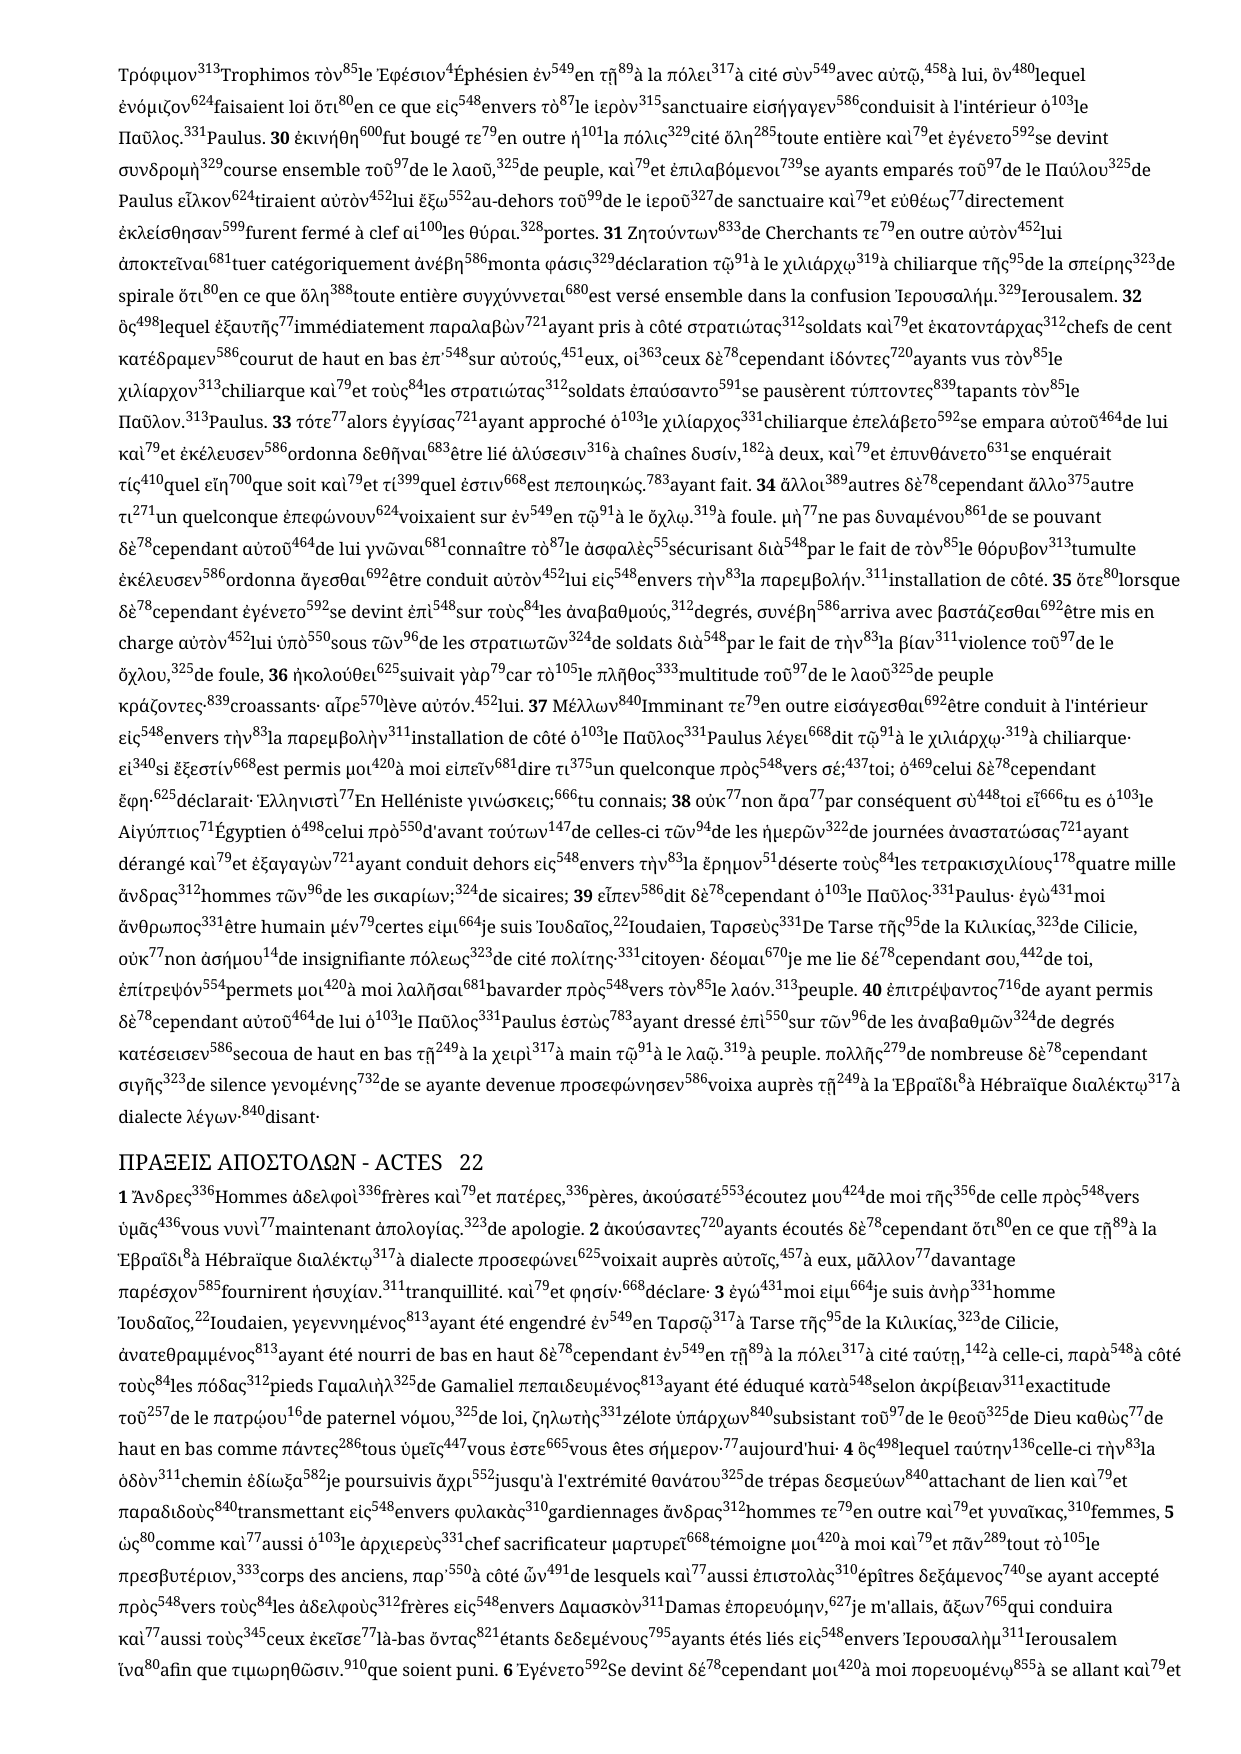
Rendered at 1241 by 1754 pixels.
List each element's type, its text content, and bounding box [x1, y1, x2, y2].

text 1 Ἄνδρες336Hommes ἀδελφοὶ336frères καὶ79et πατέρες,336pères, ἀκούσατέ553écoutez μου424de moi τῆς356de celle πρὸς548vers ὑμᾶς436vous νυνὶ77maintenant ἀπολογίας.323de apologie. 2 ἀκούσαντες720ayants écoutés δὲ78cependant ὅτι80en ce que τῇ89à la Ἑβραΐδι8à Hébraïque διαλέκτῳ317à dialecte προσεφώνει625voixait auprès αὐτοῖς,457à eux, μᾶλλον77davantage παρέσχον585fournirent ἡσυχίαν.311tranquillité. καὶ79et φησίν·668déclare· 3 ἐγώ431moi εἰμι664je suis ἀνὴρ331homme Ἰουδαῖος,22Ioudaien, γεγεννημένος813ayant été engendré ἐν549en Ταρσῷ317à Tarse τῆς95de la Κιλικίας,323de Cilicie, ἀνατεθραμμένος813ayant été nourri de bas en haut δὲ78cependant ἐν549en τῇ89à la πόλει317à cité ταύτῃ,142à celle-ci, παρὰ548à côté τοὺς84les πόδας312pieds Γαμαλιὴλ325de Gamaliel πεπαιδευμένος813ayant été éduqué κατὰ548selon ἀκρίβειαν311exactitude τοῦ257de le πατρῴου16de paternel νόμου,325de loi, ζηλωτὴς331zélote ὑπάρχων840subsistant τοῦ97de le θεοῦ325de Dieu καθὼς77de haut en bas comme πάντες286tous ὑμεῖς447vous ἐστε665vous êtes σήμερον·77aujourd'hui· 4 ὃς498lequel ταύτην136celle-ci τὴν83la ὁδὸν311chemin ἐδίωξα582je poursuivis ἄχρι552jusqu'à l'extrémité θανάτου325de trépas δεσμεύων840attachant de lien καὶ79et παραδιδοὺς840transmettant εἰς548envers φυλακὰς310gardiennages ἄνδρας312hommes τε79en outre καὶ79et γυναῖκας,310femmes, 5 ὡς80comme καὶ77aussi ὁ103le ἀρχιερεὺς331chef sacrificateur μαρτυρεῖ668témoigne μοι420à moi καὶ79et πᾶν289tout τὸ105le πρεσβυτέριον,333corps des anciens, παρ᾽550à côté ὧν491de lesquels καὶ77aussi ἐπιστολὰς310épîtres δεξάμενος740se ayant accepté πρὸς548vers τοὺς84les ἀδελφοὺς312frères εἰς548envers Δαμασκὸν311Damas ἐπορευόμην,627je m'allais, ἄξων765qui conduira καὶ77aussi τοὺς345ceux ἐκεῖσε77là-bas ὄντας821étants δεδεμένους795ayants étés liés εἰς548envers Ἰερουσαλὴμ311Ierousalem ἵνα80afin que τιμωρηθῶσιν.910que soient puni. 6 Ἐγένετο592Se devint δέ78cependant μοι420à moi πορευομένῳ855à se allant καὶ79et ἐγγίζοντι828à approchant τῇ89à la Δαμασκῷ317à Damas περὶ548autour μεσημβρίαν311midi ἐξαίφνης77soudainement ἐκ550hors τοῦ97de le οὐρανοῦ325de ciel περιαστράψαι681éclairer autour φῶς315lumière ἱκανὸν6assez-important περὶ548autour ἐμέ,417moi, 7 ἔπεσά582je tombai τε79en outre εἰς548envers τὸ87le ἔδαφος315sol καὶ79et ἤκουσα582j'écoutai φωνῆς323de voix λεγούσης832de disante μοι·420à moi· Σαοὺλ337Saoul Σαούλ,337Saoul, τί399quel με417moi διώκεις;666tu poursuis; 8 ἐγὼ431moi δὲ78cependant ἀπεκρίθην·596je fus répondu· τίς410quel εἶ,666tu es, κύριε;337Maître; εἶπέν586dit τε79en outre πρός548vers ἐμέ·417moi· ἐγώ431moi εἰμι664je suis Ἰησοῦς331Iésous ὁ103le Ναζωραῖος,331Nazoréen, ὃν480lequel σὺ448toi διώκεις.666tu poursuis. 9 οἱ363ceux δὲ78cependant σὺν549avec ἐμοὶ420à moi ὄντες839étants τὸ87le μὲν79certes φῶς315lumière ἐθεάσαντο591se contemplèrent τὴν83la δὲ78cependant φωνὴν311voix οὐκ77non ἤκουσαν585écoutèrent τοῦ358de celui λαλοῦντός834de bavardant μοι.420à moi. 10 εἶπον582je dis δέ·78cependant· τί399quel ποιήσω,895que je fasse, κύριε;337Maître; ὁ103le δὲ78cependant κύριος331Maître εἶπεν586dit πρός548vers με·417moi· ἀναστὰς721ayant redressé πορεύου574te va εἰς548envers Δαμασκὸν311Damas κἀκεῖ77et là σοι439à toi λαληθήσεται619sera bavardé περὶ550autour πάντων385de tous ὧν493de lesquels τέτακταί654a été ordonnancé σοι439à toi ποιῆσαι.681faire. 11 ὡς80comme δὲ78cependant οὐκ77non ἐνέβλεπον621j'entrais regard ἀπὸ550au loin τῆς95de la δόξης323de gloire τοῦ99de le φωτὸς327de lumière ἐκείνου,152de ce-là, χειραγωγούμενος891étant mené en main ὑπὸ550sous τῶν357de ceux συνόντων833de étants avec μοι420à moi ἦλθον582je vins εἰς548envers Δαμασκόν.311Damas. 12 Ἁνανίας331Ananias δέ78cependant τις,287un quelconque, ἀνὴρ331homme εὐλαβὴς22précautionneux κατὰ548selon τὸν85le νόμον,313loi, μαρτυρούμενος891étant témoigné ὑπὸ550sous πάντων383de tous τῶν96de les κατοικούντων833de établissants maison d'habitation Ἰουδαίων,64de Ioudaiens, 13 ἐλθὼν721ayant venu πρός548vers ἐμὲ417moi καὶ79et ἐπιστὰς721ayant présenté εἶπέν586dit μοι·420à moi· Σαοὺλ337Saoul ἀδελφέ,337frère, ἀνάβλεψον.554regarde de bas en haut. κἀγὼ431et moi αὐτῇ142à même τῇ89à la ὥρᾳ317à heure ἀνέβλεψα582je regardai de bas en haut εἰς548envers αὐτόν.452lui. 14 ὁ469celui δὲ78cependant εἶπεν·586dit· ὁ103le θεὸς331Dieu τῶν96de les πατέρων324de pères ἡμῶν423de nous προεχειρίσατό592se mainmit en avant σε437toi γνῶναι681connaître τὸ87le θέλημα315volonté αὐτοῦ464de lui καὶ79et ἰδεῖν681voir τὸν85le δίκαιον53juste καὶ79et ἀκοῦσαι681écouter φωνὴν311voix ἐκ550hors τοῦ99de le στόματος327de bouche αὐτοῦ,464de lui, 15 ὅτι80en ce que ἔσῃ610tu te seras μάρτυς331témoin αὐτῷ458à lui πρὸς548vers πάντας268tous ἀνθρώπους312êtres humains ὧν493de lesquels ἑώρακας640tu as vu καὶ79et ἤκουσας.584tu écoutas. 16 καὶ79et νῦν77maintenant τί399quel μέλλεις;666tu immines; ἀναστὰς721ayant redressé βάπτισαι558te baptise καὶ79et ἀπόλουσαι558te baigne complètement τὰς82les ἁμαρτίας310fautes σου442de toi ἐπικαλεσάμενος740se ayant surnommé τὸ87le ὄνομα315nom αὐτοῦ.464de lui. 17 Ἐγένετο592Se devint δέ78cependant μοι420à moi ὑποστρέψαντι713à ayant retourné en arrière εἰς548envers Ἰερουσαλὴμ311Ierousalem καὶ79et προσευχομένου861de se priant μου424de moi ἐν549en τῷ93à le ἱερῷ321à sanctuaire γενέσθαι682se devenir με417moi ἐν549en ἐκστάσει317à extase 18 καὶ79et ἰδεῖν681voir αὐτὸν452lui λέγοντά822disant μοι·420à moi· σπεῦσον554hâte καὶ79et ἔξελθε554sors ἐν549en τάχει321à vitesse ἐξ550hors Ἰερουσαλήμ,323de Ierousalem, διότι80parce que οὐ77non παραδέξονταί611se accepteront à côté σου442de toi μαρτυρίαν311témoignation περὶ550autour ἐμοῦ.424de moi. 19 κἀγὼ431et moi εἶπον·582je dis· κύριε,337Maître, αὐτοὶ468eux ἐπίστανται673se établissent sûrement ὅτι80en ce que ἐγὼ431moi ἤμην627je m'étais φυλακίζων840faisant gardienner καὶ79et δέρων840pelant κατὰ548selon τὰς82les συναγωγὰς310synagogues τοὺς345ceux πιστεύοντας821croyants ἐπὶ548sur σέ,437toi, 20 καὶ79et ὅτε80lorsque ἐξεχύννετο636était déversé τὸ105le αἷμα333sang Στεφάνου325de Stephanos τοῦ97de le μάρτυρός325de témoin σου,442de toi, καὶ77aussi αὐτὸς513moi-même ἤμην627je m'étais ἐφεστὼς783ayant présenté καὶ79et συνευδοκῶν840estimant en bien avec καὶ79et φυλάσσων840gardiennant τὰ86les ἱμάτια314himations τῶν357de ceux ἀναιρούντων833de saisissants de bas en haut αὐτόν.452lui. 21 καὶ79et εἶπεν586dit πρός548vers με·417moi· πορεύου,574te va, ὅτι80en ce que ἐγὼ431moi εἰς548envers ἔθνη314ethnies μακρὰν77longuement ἐξαποστελῶ602j'enverrai dehors σε.437toi. 22 Ἤκουον624Écoutaient δὲ78cependant αὐτοῦ464de lui ἄχρι552jusqu'à l'extrémité τούτου150de celui-ci τοῦ97de le λόγου325de discours καὶ79et ἐπῆραν585surélevèrent τὴν83la φωνὴν311voix αὐτῶν463de eux λέγοντες·839disants· αἶρε570lève ἀπὸ550au loin τῆς95de la γῆς323de terre τὸν85le τοιοῦτον,346tel, οὐ77non γὰρ79car καθῆκεν625surgissait de haut en bas αὐτὸν452lui ζῆν.689vivre. 23 κραυγαζόντων833de criants τε79en outre αὐτῶν463de eux καὶ79et ῥιπτούντων833de flanquants τὰ246les ἱμάτια314himations καὶ79et κονιορτὸν313poussière βαλλόντων833de jetants εἰς548envers τὸν85le ἀέρα,313air, 24 ἐκέλευσεν586ordonna ὁ103le χιλίαρχος331chiliarque εἰσάγεσθαι692être conduit à l'intérieur αὐτὸν452lui εἰς548envers τὴν83la παρεμβολήν,311installation de côté, εἴπας721ayant dit μάστιξιν316à fouets ἀνετάζεσθαι692être examiné de bas en haut αὐτὸν452lui ἵνα80afin que ἐπιγνῷ899que reconnaisse δι᾽548par le fait de ἣν293laquelle αἰτίαν311cause οὕτως77ainsi ἐπεφώνουν624voixaient sur αὐτῷ.458à lui. 25 ὡς80comme δὲ78cependant προέτειναν585tendirent en avant αὐτὸν452lui τοῖς90à les ἱμᾶσιν,318à courroies, εἶπεν586dit πρὸς548vers τὸν85le ἑστῶτα770ayant dressé ἑκατόνταρχον313chef de cent ὁ103le Παῦλος·331Paulus· εἰ340si ἄνθρωπον313être humain Ῥωμαῖον4Romain καὶ79et ἀκατάκριτον4non condamné ἔξεστιν668est permis ὑμῖν438à vous μαστίζειν;689faire fouetter; 26 ἀκούσας721ayant écouté δὲ78cependant ὁ103le ἑκατοντάρχης331chef de cent προσελθὼν721ayant venu vers τῷ91à le χιλιάρχῳ319à chiliarque ἀπήγγειλεν586rapporta annonce λέγων·840disant· τί399quel μέλλεις666tu immines ποιεῖν;689faire; ὁ103le γὰρ79car ἄνθρωπος331être humain οὗτος156celui-ci Ῥωμαῖός47Romain ἐστιν.668est. 27 προσελθὼν721ayant venu vers δὲ78cependant ὁ103le χιλίαρχος331chiliarque εἶπεν586dit αὐτῷ·458à lui· λέγε570dis μοι,420à moi, σὺ448toi Ῥωμαῖος47Romain εἶ;666tu es; ὁ469celui δὲ78cependant ἔφη·625déclarait· ναί.304oui. 28 ἀπεκρίθη600fut répondu δὲ78cependant ὁ103le χιλίαρχος·331chiliarque· ἐγὼ431moi πολλοῦ283de nombreux κεφαλαίου327de capital τὴν83la πολιτείαν311citoyenneté ταύτην136celle-ci ἐκτησάμην.588je m'acquis. ὁ103le δὲ78cependant Παῦλος331Paulus ἔφη·625déclarait· ἐγὼ431moi δὲ78cependant καὶ77aussi γεγέννημαι.650j'ai été engendré. 29 εὐθέως77directement οὖν79donc ἀπέστησαν585dressèrent au loin ἀπ᾽550au loin αὐτοῦ464de lui οἱ363ceux μέλλοντες839imminants αὐτὸν452lui ἀνετάζειν,689examiner de bas en haut, καὶ77aussi ὁ103le χιλίαρχος331chiliarque δὲ78cependant ἐφοβήθη600fut effrayé ἐπιγνοὺς721ayant reconnu ὅτι80en ce que Ῥωμαῖός47Romain ἐστιν668est καὶ79et ὅτι80en ce que αὐτὸν452lui ἦν625était δεδεκώς.783ayant lié. 30 Τῇ350à Celle δὲ78cependant ἐπαύριον77lendemain βουλόμενος867se ayant dessein γνῶναι681connaître τὸ87le ἀσφαλές,55sécurisant, τὸ348ce τί399quel κατηγορεῖται680est accusé ὑπὸ550sous τῶν96de les Ἰουδαίων,64de Ioudaiens, ἔλυσεν586délia αὐτὸν452lui καὶ79et ἐκέλευσεν586ordonna συνελθεῖν681venir ensemble τοὺς84les ἀρχιερεῖς312chefs sacrificateurs καὶ79et πᾶν271tout τὸ87le συνέδριον,315sanhédrin, καὶ79et καταγαγὼν721ayant mené de haut en bas τὸν85le Παῦλον313Paulus ἔστησεν586dressa εἰς548envers αὐτούς.451eux. [118, 1181, 1181, 1682]
text ΠΡΑΞΕΙΣ ΑΠΟΣΤΟΛΩΝ - ACTES 22 [118, 1147, 1181, 1177]
text 1 Ὡς80Comme δὲ78cependant ἐγένετο592se devint ἀναχθῆναι683être conduit de bas en haut ἡμᾶς416nous ἀποσπασθέντας743ayants étés tirés loin ἀπ᾽550au loin αὐτῶν,463de eux, εὐθυδρομήσαντες720ayants coursés droit ἤλθομεν581nous vînmes εἰς548envers τὴν83la Κῶ,311Kos, τῇ350à celle δὲ78cependant ἑξῆς77suivant εἰς548envers τὴν83la Ῥόδον311Rhodes κἀκεῖθεν77et de là εἰς548envers Πάταρα,314Patara, 2 καὶ79et εὑρόντες720ayants trouvés πλοῖον315navire διαπερῶν824traversant εἰς548envers Φοινίκην311Phénicie ἐπιβάντες720ayants surmontés ἀνήχθημεν.595nous fûmes conduit de bas en haut. 3 ἀναφάναντες720ayants apparus en lumière de bas en haut δὲ78cependant τὴν83la Κύπρον311Chypre καὶ79et καταλιπόντες720ayants laissés totalement αὐτὴν450elle εὐώνυμον51gauche ἐπλέομεν620nous naviguions εἰς548envers Συρίαν311Syrie καὶ79et κατήλθομεν581nous vînmes de haut en bas εἰς548envers Τύρον·311Tyr· ἐκεῖσε77là-bas γὰρ79car τὸ105le πλοῖον333navire ἦν625était ἀποφορτιζόμενον869se déchargeant τὸν85le γόμον.313chargement. 4 ἀνευρόντες720ayants trouvés de bas en haut δὲ78cependant τοὺς84les μαθητὰς312disciples ἐπεμείναμεν581nous restâmes sur αὐτοῦ77là-même ἡμέρας310journées ἑπτά,176sept, οἵτινες497lesquels des quelconques τῷ91à le Παύλῳ319à Paulus ἔλεγον624disaient διὰ550par τοῦ99de le πνεύματος327de souffle μὴ77ne pas ἐπιβαίνειν689surmonter εἰς548envers Ἱεροσόλυμα.314Ierosolymas. 5 ὅτε80lorsque δὲ78cependant ἐγένετο592se devint ἡμᾶς416nous ἐξαρτίσαι681ajuster à l'excès τὰς82les ἡμέρας,310journées, ἐξελθόντες720ayants sortis ἐπορευόμεθα626nous nous allions προπεμπόντων833de mandants en avant ἡμᾶς416nous πάντων383de tous σὺν549avec γυναιξὶν316à femmes καὶ79et τέκνοις320à enfants ἕως551jusqu'à ce que ἔξω552au-dehors τῆς95de la πόλεως,323de cité, καὶ79et θέντες720ayants posés τὰ86les γόνατα314genoux ἐπὶ548sur τὸν85le αἰγιαλὸν313rivage προσευξάμενοι739se ayants priés 6 ἀπησπασάμεθα587nous nous saluâmes au loin ἀλλήλους501les uns les autres καὶ79et ἀνέβημεν581nous montâmes εἰς548envers τὸ87le πλοῖον,315navire, ἐκεῖνοι363ceux-là δὲ78cependant ὑπέστρεψαν585retournèrent en arrière εἰς548envers τὰ246les ἴδια.347en propres. 7 Ἡμεῖς430Nous δὲ78cependant τὸν85le πλοῦν313navigation διανύσαντες720ayants accomplis pleinement ἀπὸ550au loin Τύρου323de Tyr κατηντήσαμεν581nous atteignîmes à l'encontre εἰς548envers Πτολεμαΐδα311Ptolémaïs καὶ79et ἀσπασάμενοι739se ayants salués τοὺς84les ἀδελφοὺς312frères ἐμείναμεν581nous restâmes ἡμέραν311journée μίαν177une παρ᾽549à côté αὐτοῖς.457à eux. 8 τῇ350à celle δὲ78cependant ἐπαύριον77lendemain ἐξελθόντες720ayants sortis ἤλθομεν581nous vînmes εἰς548envers Καισάρειαν311Kaesareia καὶ79et εἰσελθόντες720ayants venus à l'intérieur εἰς548envers τὸν85le οἶκον313maison Φιλίππου325de Philippe τοῦ97de le εὐαγγελιστοῦ,325de évangéliste, ὄντος834de étant ἐκ550hors τῶν96de les ἑπτά,64de sept, ἐμείναμεν581nous restâmes παρ᾽549à côté αὐτῷ.458à lui. 9 τούτῳ352à celui-ci δὲ78cependant ἦσαν624étaient θυγατέρες328filles τέσσαρες194quatre παρθένοι328vierges προφητεύουσαι.837prophétisantes. 10 Ἐπιμενόντων833de Restants sur δὲ78cependant ἡμέρας310journées πλείους1plus nombreusement κατῆλθέν586vint de haut en bas τις287un quelconque ἀπὸ550au loin τῆς95de la Ἰουδαίας323de Ioudaia προφήτης331prophète ὀνόματι321à nom Ἅγαβος,331Agabus, 11 καὶ79et ἐλθὼν721ayant venu πρὸς548vers ἡμᾶς416nous καὶ79et ἄρας721ayant levé τὴν83la ζώνην311ceinture τοῦ97de le Παύλου,325de Paulus, δήσας721ayant lié ἑαυτοῦ537de lui-même τοὺς84les πόδας312pieds καὶ79et τὰς82les χεῖρας310mains εἶπεν·586dit· τάδε347cependant ceux-ci λέγει668dit τὸ105le πνεῦμα333souffle τὸ105le ἅγιον·24saint· τὸν85le ἄνδρα313homme οὗ492de lequel ἐστιν668est ἡ101la ζώνη329ceinture αὕτη,154celle-ci, οὕτως77ainsi δήσουσιν605lieront ἐν549en Ἰερουσαλὴμ317à Ierousalem οἱ102les Ἰουδαῖοι70Ioudaiens καὶ79et παραδώσουσιν605transmettront εἰς548envers χεῖρας310mains ἐθνῶν.326de ethnies. 12 ὡς80comme δὲ78cependant ἠκούσαμεν581nous écoutâmes ταῦτα,347ces-ci, παρεκαλοῦμεν620nous appelions à côté ἡμεῖς430nous τε79en outre καὶ79et οἱ102les ἐντόπιοι70résidents τοῦ360de ce μὴ77ne pas ἀναβαίνειν689monter αὐτὸν452lui εἰς548envers Ἰερουσαλήμ.311Ierousalem. 13 τότε77alors ἀπεκρίθη600fut répondu ὁ103le Παῦλος·331Paulus· τί399quel ποιεῖτε665vous faites κλαίοντες839pleurants καὶ79et συνθρύπτοντές839brisants ensemble μου424de moi τὴν83la καρδίαν;311coeur; ἐγὼ431moi γὰρ79car οὐ77non μόνον77seulement δεθῆναι683être lié ἀλλὰ79mais καὶ77aussi ἀποθανεῖν681mourir loin εἰς548envers Ἰερουσαλὴμ311Ierousalem ἑτοίμως77préparement ἔχω664j'ai ὑπὲρ550au-dessus τοῦ99de le ὀνόματος327de nom τοῦ97de le κυρίου325de Maître Ἰησοῦ.325de Iésous. 14 μὴ77ne pas πειθομένου885de étant persuadé δὲ78cependant αὐτοῦ464de lui ἡσυχάσαμεν581nous tranquillisâmes εἰπόντες·720ayants dits· τοῦ97de le κυρίου325de Maître τὸ105le θέλημα333volonté γινέσθω.576se devienne. 15 Μετὰ548Après δὲ78cependant τὰς82les ἡμέρας310journées ταύτας135celles-ci ἐπισκευασάμενοι739se ayants équipés sur ἀνεβαίνομεν620nous montions εἰς548envers Ἱεροσόλυμα·314Ierosolymas· 16 συνῆλθον585vinrent ensemble δὲ78cependant καὶ77aussi τῶν96de les μαθητῶν324de disciples ἀπὸ550au loin Καισαρείας323de Kaesareia σὺν549avec ἡμῖν,419à nous, ἄγοντες839conduisants παρ᾽549à côté ᾧ486à lequel ξενισθῶμεν906que nous soyons traité en étrangers Μνάσωνί319à Mnason τινι275à un quelconque Κυπρίῳ,319à Chypriote, ἀρχαίῳ10à originaire μαθητῇ.319à disciple. 17 Γενομένων733de Se ayants devenus δὲ78cependant ἡμῶν423de nous εἰς548envers Ἱεροσόλυμα314Ierosolymas ἀσμένως77joyeusement ἀπεδέξαντο591se acceptèrent loin ἡμᾶς416nous οἱ102les ἀδελφοί.330frères. 18 Τῇ350à Celle δὲ78cependant ἐπιούσῃ826à survenante εἰσῄει625entrait ὁ103le Παῦλος331Paulus σὺν549avec ἡμῖν419à nous πρὸς548vers Ἰάκωβον,313Iakobos, πάντες389tous τε79en outre παρεγένοντο591se devinrent à côté οἱ102les πρεσβύτεροι.70plus anciens. 19 καὶ79et ἀσπασάμενος740se ayant salué αὐτοὺς451eux ἐξηγεῖτο631se racontait καθ᾽548selon ἓν55un ἕκαστον,271chacun, ὧν493de lesquels ἐποίησεν586fit ὁ103le θεὸς331Dieu ἐν549en τοῖς92à les ἔθνεσιν320à ethnies διὰ550par τῆς95de la διακονίας323de service αὐτοῦ.464de lui. 20 Οἱ468Ceux δὲ78cependant ἀκούσαντες720ayants écoutés ἐδόξαζον624glorifiaient τὸν85le θεὸν313Dieu εἶπόν585dirent τε79en outre αὐτῷ·458à lui· θεωρεῖς,666tu observes, ἀδελφέ,337frère, πόσαι171combien grandes? μυριάδες328myriades εἰσὶν667sont ἐν549en τοῖς90à les Ἰουδαίοις58à Ioudaiens τῶν357de ceux πεπιστευκότων777de ayants crus καὶ79et πάντες286tous ζηλωταὶ330zélotes τοῦ97de le νόμου325de loi ὑπάρχουσιν·667subsistent· 21 κατηχήθησαν599furent catéchisé δὲ78cependant περὶ550autour σοῦ442de toi ὅτι80en ce que ἀποστασίαν311apostasie διδάσκεις666tu enseignes ἀπὸ550au loin Μωϋσέως325de Môusês τοὺς345ceux κατὰ548selon τὰ86les ἔθνη314ethnies πάντας268tous Ἰουδαίους52Ioudaiens λέγων840disant μὴ77ne pas περιτέμνειν689circoncire αὐτοὺς451eux τὰ246les τέκνα314enfants μηδὲ79ni cependant τοῖς92à les ἔθεσιν320à coutumes περιπατεῖν.689piétiner autour. 22 τί412quel οὖν79donc ἐστιν;668est; πάντως77en tout cas ἀκούσονται611se écouteront ὅτι80en ce que ἐλήλυθας.640tu as venu. 23 τοῦτο348ce-ci οὖν79donc ποίησον554fais ὅ482lequel σοι439à toi λέγομεν·663nous disons· εἰσὶν667sont ἡμῖν419à nous ἄνδρες330hommes τέσσαρες196quatre εὐχὴν311souhait ἔχοντες839ayants ἐφ᾽550sur ἑαυτῶν.536de eux-mêmes. 24 τούτους345ceux-ci παραλαβὼν721ayant pris à côté ἁγνίσθητι563sois consacré σὺν549avec αὐτοῖς457à eux καὶ79et δαπάνησον554dépense ἐπ᾽549sur αὐτοῖς457à eux ἵνα80afin que ξυρήσονται611se raseront τὴν243la κεφαλήν,311tête, καὶ79et γνώσονται611se connaîtront πάντες389tous ὅτι80en ce que ὧν493de lesquels κατήχηνται653ont été catéchisés περὶ550autour σοῦ442de toi οὐδέν392aucun ἐστιν668est ἀλλὰ79mais στοιχεῖς666tu avances en ligne καὶ77aussi αὐτὸς524toi-même φυλάσσων840gardiennant τὸν85le νόμον.313loi. 25 περὶ550autour δὲ78cependant τῶν98de les πεπιστευκότων779de ayants crus ἐθνῶν326de ethnies ἡμεῖς430nous ἀπεστείλαμεν581nous envoyâmes κρίναντες720ayants jugés φυλάσσεσθαι690se gardienner αὐτοὺς451eux τό87le τε79en outre εἰδωλόθυτον55idolothyte καὶ79et αἷμα315sang καὶ79et πνικτὸν55étouffé καὶ79et πορνείαν.311pornation. 26 Τότε77Alors ὁ103le Παῦλος331Paulus παραλαβὼν721ayant pris à côté τοὺς84les ἄνδρας312hommes τῇ89à la ἐχομένῃ853à se ayante ἡμέρᾳ317à journée σὺν549avec αὐτοῖς457à eux ἁγνισθείς,760ayant été consacré, εἰσῄει625entrait εἰς548envers τὸ87le ἱερὸν315sanctuaire διαγγέλλων840annonçant à travers τὴν83la ἐκπλήρωσιν311plénitude à l'excès τῶν94de les ἡμερῶν322de journées τοῦ97de le ἁγνισμοῦ325de consécration d'acte ἕως80jusqu'à ce que οὗ494de lequel προσηνέχθη600fut apporté ὑπὲρ550au-dessus ἑνὸς65de un ἑκάστου281de chacun αὐτῶν463de eux ἡ101la προσφορά.329offrande. 27 Ὡς80Comme δὲ78cependant ἔμελλον624imminaient αἱ100les ἑπτὰ194sept ἡμέραι328journées συντελεῖσθαι,692être achevé ensemble, οἱ102les ἀπὸ550au loin τῆς95de la Ἀσίας323de Asie Ἰουδαῖοι70Ioudaiens θεασάμενοι739se ayants contemplés αὐτὸν452lui ἐν549en τῷ93à le ἱερῷ321à sanctuaire συνέχεον624versaient ensemble dans la confusion πάντα269tout τὸν85le ὄχλον313foule καὶ79et ἐπέβαλον585surjetèrent ἐπ᾽548sur αὐτὸν452lui τὰς242les χεῖρας310mains 28 κράζοντες·839croassants· ἄνδρες336hommes Ἰσραηλῖται,336Israélites, βοηθεῖτε·569aidez· οὗτός364celui-ci ἐστιν668est ὁ103le ἄνθρωπος331être humain ὁ498celui κατὰ550contre τοῦ97de le λαοῦ325de peuple καὶ79et τοῦ97de le νόμου325de loi καὶ79et τοῦ97de le τόπου325de lieu τούτου150de celui-ci πάντας372tous πανταχῇ77partout διδάσκων,840enseignant, ἔτι77encore τε79en outre καὶ77aussi Ἕλληνας312Hellèns εἰσήγαγεν586conduisit à l'intérieur εἰς548envers τὸ87le ἱερὸν315sanctuaire καὶ79et κεκοίνωκεν642a rendu commun τὸν85le ἅγιον4saint τόπον313lieu τοῦτον.138celui-ci. 29 ἦσαν624étaient γὰρ79car προεωρακότες782ayants vus en avant Τρόφιμον313Trophimos τὸν85le Ἐφέσιον4Éphésien ἐν549en τῇ89à la πόλει317à cité σὺν549avec αὐτῷ,458à lui, ὃν480lequel ἐνόμιζον624faisaient loi ὅτι80en ce que εἰς548envers τὸ87le ἱερὸν315sanctuaire εἰσήγαγεν586conduisit à l'intérieur ὁ103le Παῦλος.331Paulus. 30 ἐκινήθη600fut bougé τε79en outre ἡ101la πόλις329cité ὅλη285toute entière καὶ79et ἐγένετο592se devint συνδρομὴ329course ensemble τοῦ97de le λαοῦ,325de peuple, καὶ79et ἐπιλαβόμενοι739se ayants emparés τοῦ97de le Παύλου325de Paulus εἷλκον624tiraient αὐτὸν452lui ἔξω552au-dehors τοῦ99de le ἱεροῦ327de sanctuaire καὶ79et εὐθέως77directement ἐκλείσθησαν599furent fermé à clef αἱ100les θύραι.328portes. 31 Ζητούντων833de Cherchants τε79en outre αὐτὸν452lui ἀποκτεῖναι681tuer catégoriquement ἀνέβη586monta φάσις329déclaration τῷ91à le χιλιάρχῳ319à chiliarque τῆς95de la σπείρης323de spirale ὅτι80en ce que ὅλη388toute entière συγχύννεται680est versé ensemble dans la confusion Ἰερουσαλήμ.329Ierousalem. 32 ὃς498lequel ἐξαυτῆς77immédiatement παραλαβὼν721ayant pris à côté στρατιώτας312soldats καὶ79et ἑκατοντάρχας312chefs de cent κατέδραμεν586courut de haut en bas ἐπ᾽548sur αὐτούς,451eux, οἱ363ceux δὲ78cependant ἰδόντες720ayants vus τὸν85le χιλίαρχον313chiliarque καὶ79et τοὺς84les στρατιώτας312soldats ἐπαύσαντο591se pausèrent τύπτοντες839tapants τὸν85le Παῦλον.313Paulus. 33 τότε77alors ἐγγίσας721ayant approché ὁ103le χιλίαρχος331chiliarque ἐπελάβετο592se empara αὐτοῦ464de lui καὶ79et ἐκέλευσεν586ordonna δεθῆναι683être lié ἁλύσεσιν316à chaînes δυσίν,182à deux, καὶ79et ἐπυνθάνετο631se enquérait τίς410quel εἴη700que soit καὶ79et τί399quel ἐστιν668est πεποιηκώς.783ayant fait. 34 ἄλλοι389autres δὲ78cependant ἄλλο375autre τι271un quelconque ἐπεφώνουν624voixaient sur ἐν549en τῷ91à le ὄχλῳ.319à foule. μὴ77ne pas δυναμένου861de se pouvant δὲ78cependant αὐτοῦ464de lui γνῶναι681connaître τὸ87le ἀσφαλὲς55sécurisant διὰ548par le fait de τὸν85le θόρυβον313tumulte ἐκέλευσεν586ordonna ἄγεσθαι692être conduit αὐτὸν452lui εἰς548envers τὴν83la παρεμβολήν.311installation de côté. 35 ὅτε80lorsque δὲ78cependant ἐγένετο592se devint ἐπὶ548sur τοὺς84les ἀναβαθμούς,312degrés, συνέβη586arriva avec βαστάζεσθαι692être mis en charge αὐτὸν452lui ὑπὸ550sous τῶν96de les στρατιωτῶν324de soldats διὰ548par le fait de τὴν83la βίαν311violence τοῦ97de le ὄχλου,325de foule, 36 ἠκολούθει625suivait γὰρ79car τὸ105le πλῆθος333multitude τοῦ97de le λαοῦ325de peuple κράζοντες·839croassants· αἶρε570lève αὐτόν.452lui. 37 Μέλλων840Imminant τε79en outre εἰσάγεσθαι692être conduit à l'intérieur εἰς548envers τὴν83la παρεμβολὴν311installation de côté ὁ103le Παῦλος331Paulus λέγει668dit τῷ91à le χιλιάρχῳ·319à chiliarque· εἰ340si ἔξεστίν668est permis μοι420à moi εἰπεῖν681dire τι375un quelconque πρὸς548vers σέ;437toi; ὁ469celui δὲ78cependant ἔφη·625déclarait· Ἑλληνιστὶ77En Helléniste γινώσκεις;666tu connais; 38 οὐκ77non ἄρα77par conséquent σὺ448toi εἶ666tu es ὁ103le Αἰγύπτιος71Égyptien ὁ498celui πρὸ550d'avant τούτων147de celles-ci τῶν94de les ἡμερῶν322de journées ἀναστατώσας721ayant dérangé καὶ79et ἐξαγαγὼν721ayant conduit dehors εἰς548envers τὴν83la ἔρημον51déserte τοὺς84les τετρακισχιλίους178quatre mille ἄνδρας312hommes τῶν96de les σικαρίων;324de sicaires; 39 εἶπεν586dit δὲ78cependant ὁ103le Παῦλος·331Paulus· ἐγὼ431moi ἄνθρωπος331être humain μέν79certes εἰμι664je suis Ἰουδαῖος,22Ioudaien, Ταρσεὺς331De Tarse τῆς95de la Κιλικίας,323de Cilicie, οὐκ77non ἀσήμου14de insignifiante πόλεως323de cité πολίτης·331citoyen· δέομαι670je me lie δέ78cependant σου,442de toi, ἐπίτρεψόν554permets μοι420à moi λαλῆσαι681bavarder πρὸς548vers τὸν85le λαόν.313peuple. 40 ἐπιτρέψαντος716de ayant permis δὲ78cependant αὐτοῦ464de lui ὁ103le Παῦλος331Paulus ἑστὼς783ayant dressé ἐπὶ550sur τῶν96de les ἀναβαθμῶν324de degrés κατέσεισεν586secoua de haut en bas τῇ249à la χειρὶ317à main τῷ91à le λαῷ.319à peuple. πολλῆς279de nombreuse δὲ78cependant σιγῆς323de silence γενομένης732de se ayante devenue προσεφώνησεν586voixa auprès τῇ249à la Ἑβραΐδι8à Hébraïque διαλέκτῳ317à dialecte λέγων·840disant· [118, 59, 1181, 1128]
